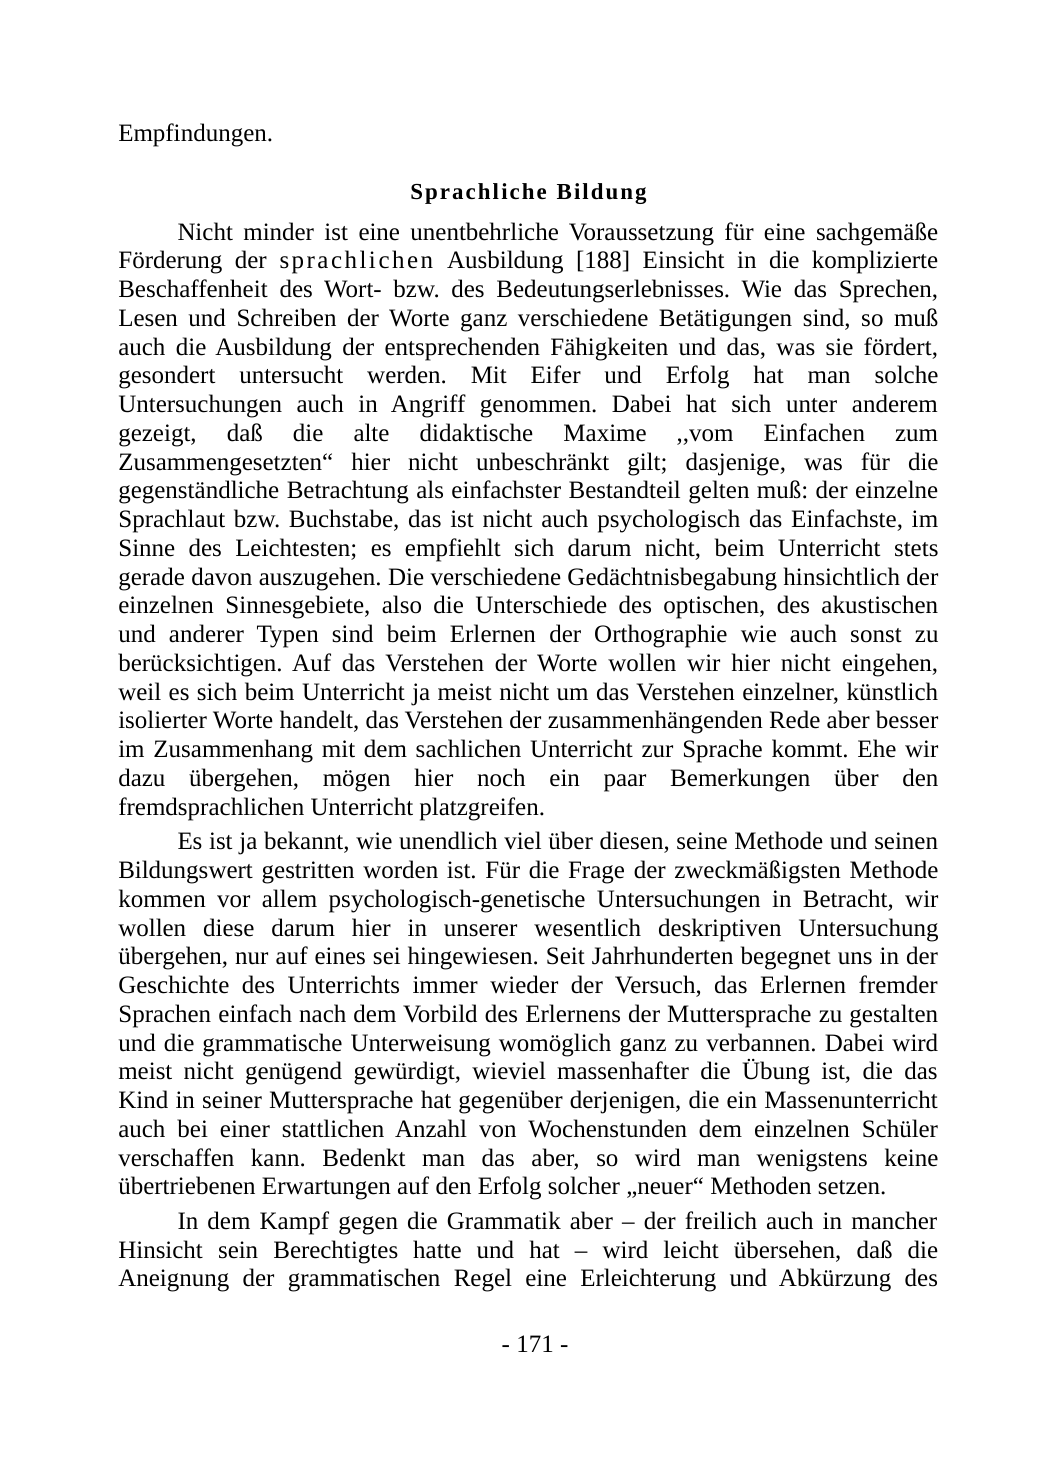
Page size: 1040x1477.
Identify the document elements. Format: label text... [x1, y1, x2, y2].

subtitle Sprachliche Bildung [118, 178, 939, 204]
text Nicht minder ist eine unentbehrliche Voraussetzung für eine sachgemäße Förderung der sprachlichen Ausbildung [188] Einsicht in die komplizierte Beschaffenheit des Wort- bzw. des Bedeutungserlebnisses. Wie das Sprechen, Lesen und Schreiben der Worte ganz verschiedene Betätigungen sind, so muß auch die Ausbildung der entsprechenden Fähigkeiten und das, was sie fördert, gesondert untersucht werden. Mit Eifer und Erfolg hat man solche Untersuchungen auch in Angriff genommen. Dabei hat sich unter anderem gezeigt, daß die alte didaktische Maxime ,,vom Einfachen zum Zusammengesetzten“ hier nicht unbeschränkt gilt; dasjenige, was für die gegenständliche Betrachtung als einfachster Bestandteil gelten muß: der einzelne Sprachlaut bzw. Buchstabe, das ist nicht auch psychologisch das Einfachste, im Sinne des Leichtesten; es empfiehlt sich darum nicht, beim Unterricht stets gerade davon auszugehen. Die verschiedene Gedächtnisbegabung hinsichtlich der einzelnen Sinnesgebiete, also die Unterschiede des optischen, des akustischen und anderer Typen sind beim Erlernen der Orthographie wie auch sonst zu berücksichtigen. Auf das Verstehen der Worte wollen wir hier nicht eingehen, weil es sich beim Unterricht ja meist nicht um das Verstehen einzelner, künstlich isolierter Worte handelt, das Verstehen der zusammenhängenden Rede aber besser im Zusammenhang mit dem sachlichen Unterricht zur Sprache kommt. Ehe wir dazu übergehen, mögen hier noch ein paar Bemerkungen über den fremdsprachlichen Unterricht platzgreifen. [118, 217, 939, 820]
text In dem Kampf gegen die Grammatik aber – der freilich auch in mancher Hinsicht sein Berechtigtes hatte und hat – wird leicht übersehen, daß die Aneignung der grammatischen Regel eine Erleichterung und Abkürzung des [118, 1206, 939, 1292]
text Es ist ja bekannt, wie unendlich viel über diesen, seine Methode und seinen Bildungswert gestritten worden ist. Für die Frage der zweckmäßigsten Methode kommen vor allem psychologisch-genetische Untersuchungen in Betracht, wir wollen diese darum hier in unserer wesentlich deskriptiven Untersuchung übergehen, nur auf eines sei hingewiesen. Seit Jahrhunderten begegnet uns in der Geschichte des Unterrichts immer wieder der Versuch, das Erlernen fremder Sprachen einfach nach dem Vorbild des Erlernens der Muttersprache zu gestalten und die grammatische Unterweisung womöglich ganz zu verbannen. Dabei wird meist nicht genügend gewürdigt, wieviel massenhafter die Übung ist, die das Kind in seiner Muttersprache hat gegenüber derjenigen, die ein Massenunterricht auch bei einer stattlichen Anzahl von Wochenstunden dem einzelnen Schüler verschaffen kann. Bedenkt man das aber, so wird man wenigstens keine übertriebenen Erwartungen auf den Erfolg solcher „neuer“ Methoden setzen. [118, 826, 939, 1200]
text Empfindungen. [118, 118, 939, 147]
